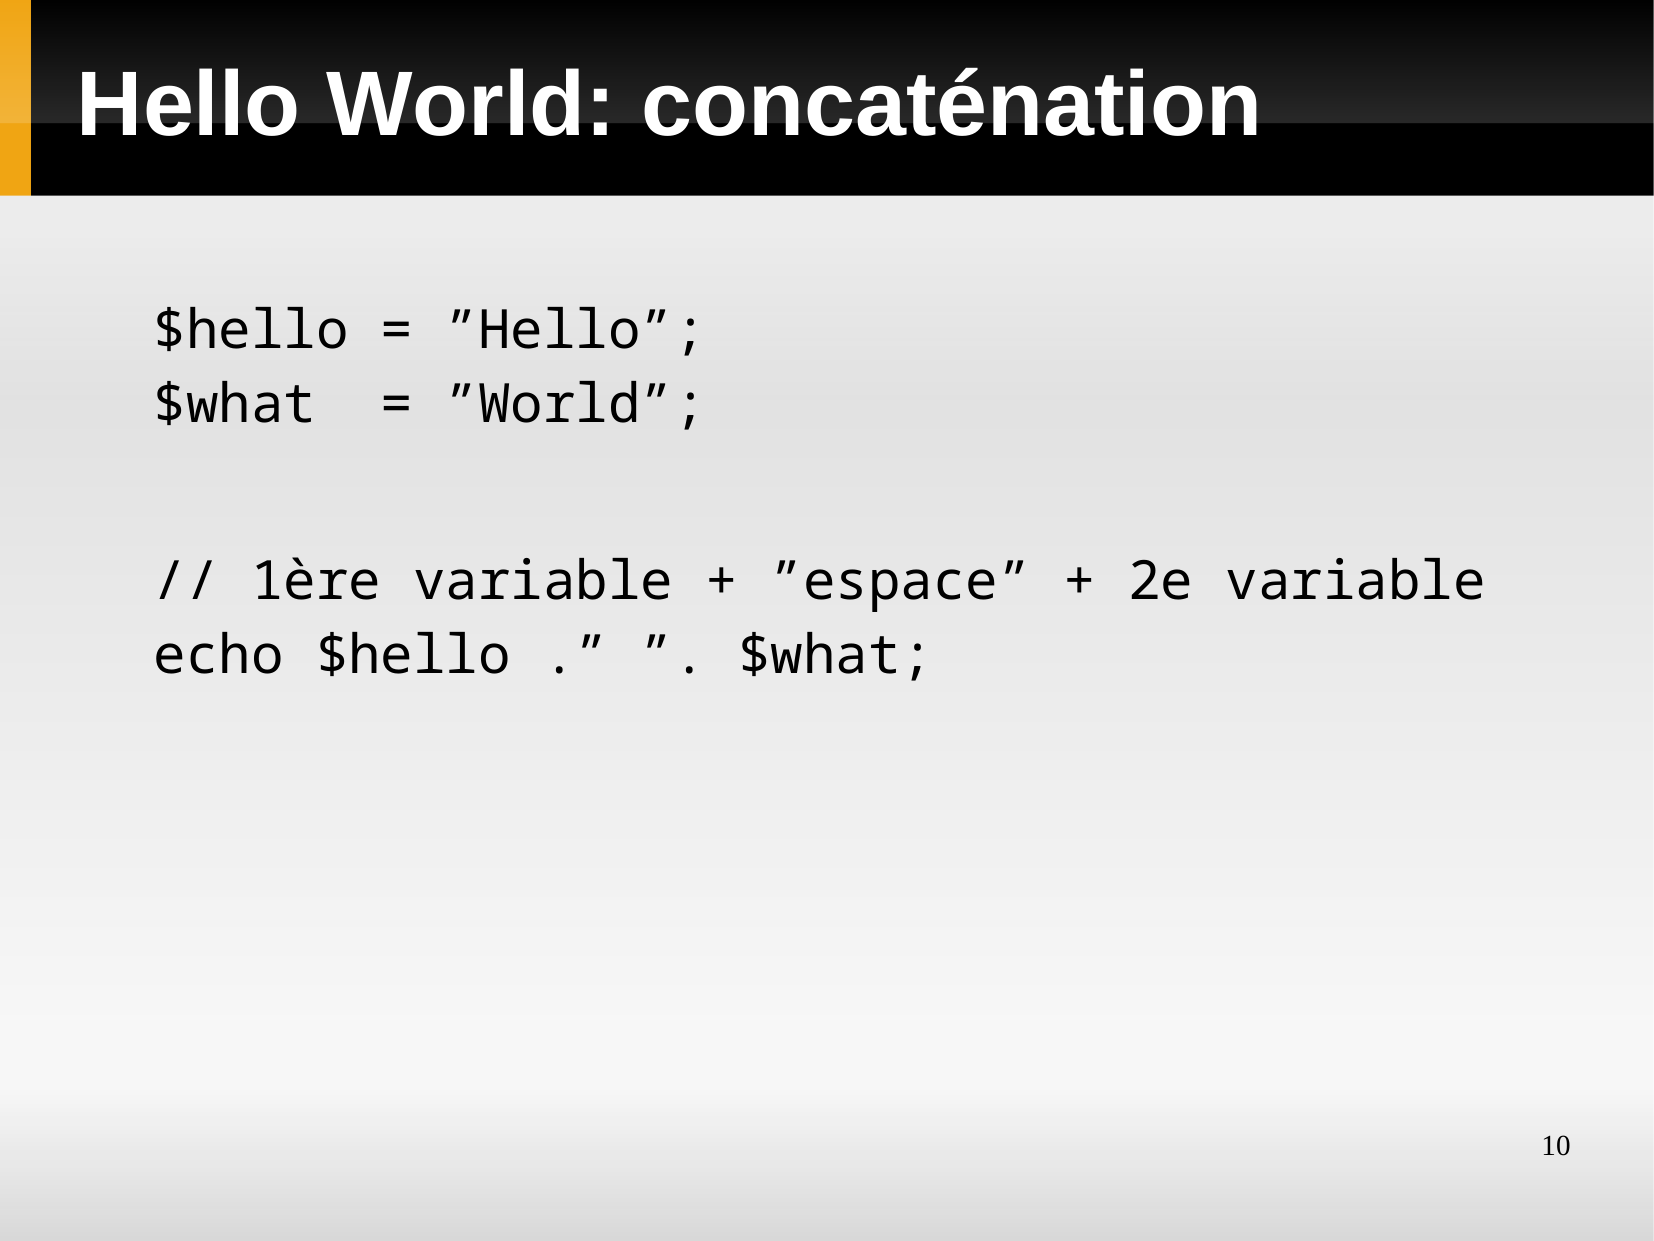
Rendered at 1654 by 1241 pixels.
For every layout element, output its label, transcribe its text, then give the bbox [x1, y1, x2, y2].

list $hello = ”Hello”; $what = ”World”; // 1ère variable + ”espace” + 2e variable echo $hello .” ”. $what; [82, 290, 1571, 1109]
picture [0, 0, 1654, 1241]
title Hello World: concaténation [76, 0, 1565, 208]
